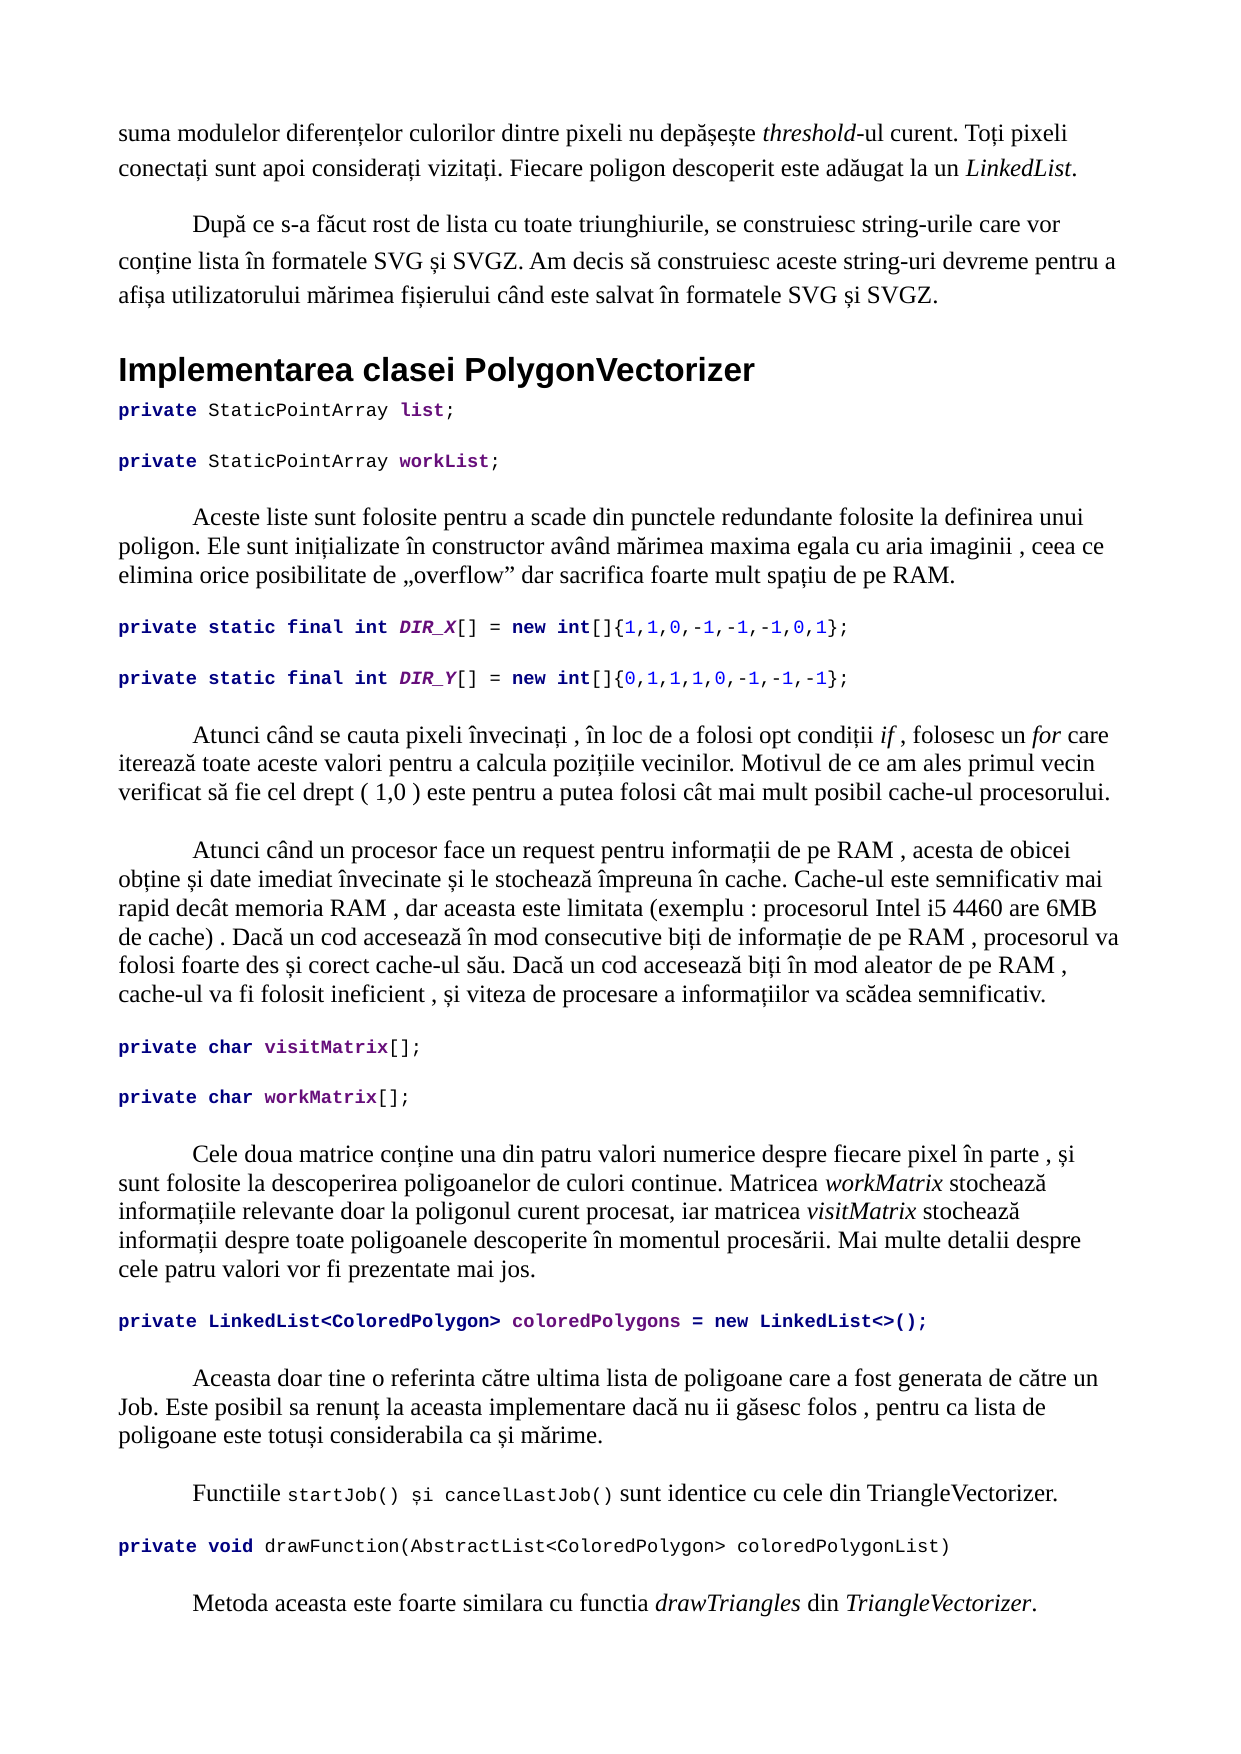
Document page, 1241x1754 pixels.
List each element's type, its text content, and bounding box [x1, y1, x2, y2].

subtitle Implementarea clasei PolygonVectorizer [118, 350, 1122, 388]
text private StaticPointArray list; [118, 401, 1122, 422]
text Aceasta doar tine o referinta către ultima lista de poligoane care a fost generata de către un Job. Este posibil sa renunț la aceasta implementare dacă nu ii găsesc folos , pentru ca lista de poligoane este totuși considerabila ca și mărime. [118, 1363, 1122, 1449]
text private char visitMatrix[]; [118, 1037, 1122, 1059]
text Metoda aceasta este foarte similara cu functia drawTriangles din TriangleVectorizer. [118, 1588, 1122, 1616]
text private void drawFunction(AbstractList<ColoredPolygon> coloredPolygonList) [118, 1537, 1122, 1558]
text Functiile startJob() și cancelLastJob() sunt identice cu cele din TriangleVectorizer. [118, 1478, 1122, 1507]
text Aceste liste sunt folosite pentru a scade din punctele redundante folosite la definirea unui poligon. Ele sunt inițializate în constructor având mărimea maxima egala cu aria imaginii , ceea ce elimina orice posibilitate de „overflow” dar sacrifica foarte mult spațiu de pe RAM. [118, 502, 1122, 589]
text După ce s-a făcut rost de lista cu toate triunghiurile, se construiesc string-urile care vor conține lista în formatele SVG și SVGZ. Am decis să construiesc aceste string-uri devreme pentru a afișa utilizatorului mărimea fișierului când este salvat în formatele SVG și SVGZ. [118, 202, 1122, 309]
text Atunci când se cauta pixeli învecinați , în loc de a folosi opt condiții if , folosesc un for care iterează toate aceste valori pentru a calcula pozițiile vecinilor. Motivul de ce am ales primul vecin verificat să fie cel drept ( 1,0 ) este pentru a putea folosi cât mai mult posibil cache-ul procesorului. [118, 720, 1122, 806]
text suma modulelor diferențelor culorilor dintre pixeli nu depășește threshold-ul curent. Toți pixeli conectați sunt apoi considerați vizitați. Fiecare poligon descoperit este adăugat la un LinkedList. [118, 118, 1122, 181]
text Cele doua matrice conține una din patru valori numerice despre fiecare pixel în parte , și sunt folosite la descoperirea poligoanelor de culori continue. Matricea workMatrix stochează informațiile relevante doar la poligonul curent procesat, iar matricea visitMatrix stochează informații despre toate poligoanele descoperite în momentul procesării. Mai multe detalii despre cele patru valori vor fi prezentate mai jos. [118, 1139, 1122, 1283]
text private char workMatrix[]; [118, 1088, 1122, 1109]
text private StaticPointArray workList; [118, 452, 1122, 473]
text Atunci când un procesor face un request pentru informații de pe RAM , acesta de obicei obține și date imediat învecinate și le stochează împreuna în cache. Cache-ul este semnificativ mai rapid decât memoria RAM , dar aceasta este limitata (exemplu : procesorul Intel i5 4460 are 6MB de cache) . Dacă un cod accesează în mod consecutive biți de informație de pe RAM , procesorul va folosi foarte des și corect cache-ul său. Dacă un cod accesează biți în mod aleator de pe RAM , cache-ul va fi folosit ineficient , și viteza de procesare a informațiilor va scădea semnificativ. [118, 835, 1122, 1008]
text private static final int DIR_X[] = new int[]{1,1,0,-1,-1,-1,0,1}; [118, 618, 1122, 639]
text private static final int DIR_Y[] = new int[]{0,1,1,1,0,-1,-1,-1}; [118, 669, 1122, 690]
text private LinkedList<ColoredPolygon> coloredPolygons = new LinkedList<>(); [118, 1312, 1122, 1333]
